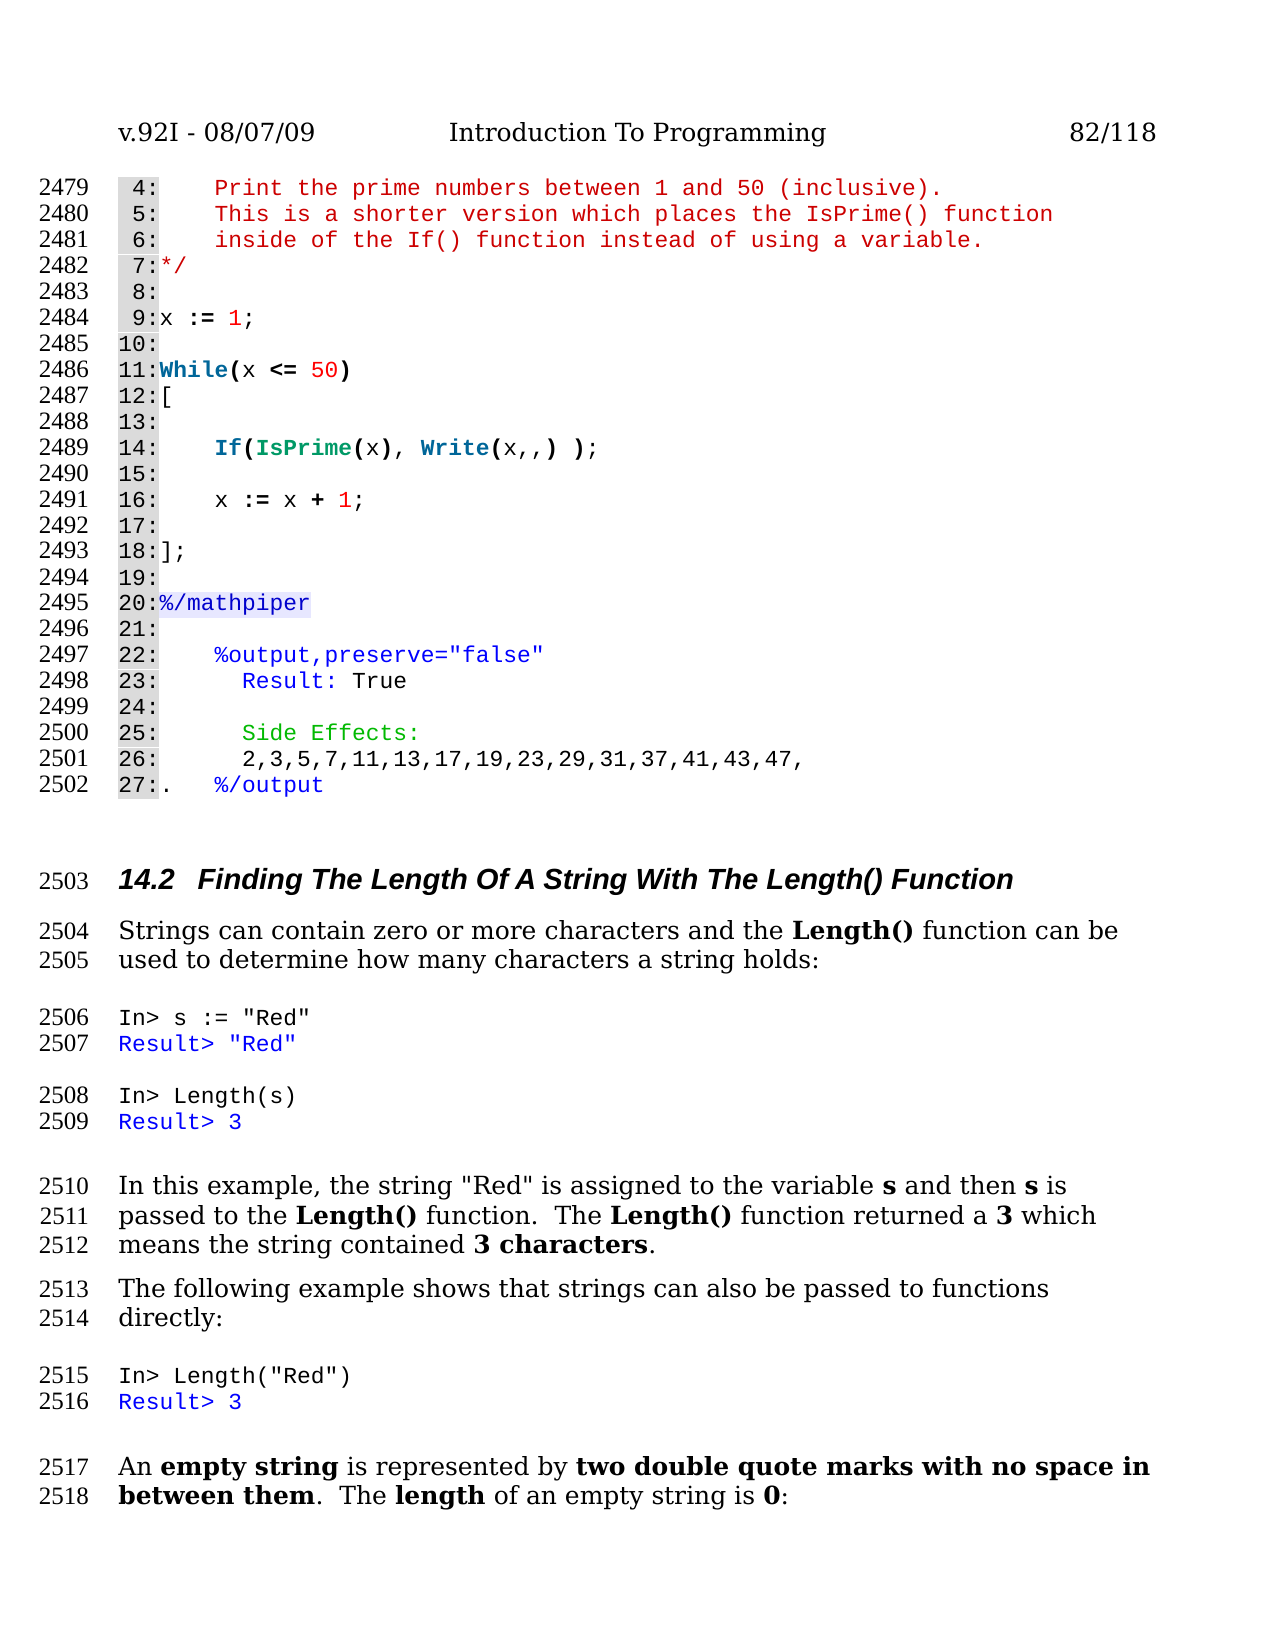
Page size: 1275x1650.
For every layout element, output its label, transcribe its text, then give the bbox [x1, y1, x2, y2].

text 18:]; [118, 540, 1157, 566]
text 19: [118, 566, 1157, 592]
subtitle Finding The Length Of A String With The Length() Function [118, 862, 1157, 895]
text 10: [118, 332, 1157, 358]
text 11:While(x <= 50) [118, 358, 1157, 384]
text In> s := "Red" [118, 1007, 1157, 1033]
text 17: [118, 514, 1157, 540]
text 6: inside of the If() function instead of using a variable. [118, 229, 1157, 254]
text 20:%/mathpiper [118, 592, 1157, 618]
text Result> 3 [118, 1111, 1157, 1136]
text Result> "Red" [118, 1033, 1157, 1059]
text 8: [118, 281, 1157, 306]
text 26: 2,3,5,7,11,13,17,19,23,29,31,37,41,43,47, [118, 747, 1157, 773]
text 23: Result: True [118, 669, 1157, 696]
text 25: Side Effects: [118, 721, 1157, 747]
text 27:. %/output [118, 773, 1157, 799]
text 7:*/ [118, 254, 1157, 281]
text 15: [118, 462, 1157, 488]
text 16: x := x + 1; [118, 488, 1157, 514]
text Result> 3 [118, 1391, 1157, 1417]
text An empty string is represented by two double quote marks with no space in between them. The length of an empty string is 0: [118, 1452, 1157, 1510]
text In> Length(s) [118, 1084, 1157, 1111]
text 13: [118, 410, 1157, 436]
text The following example shows that strings can also be passed to functions directly: [118, 1274, 1157, 1333]
text Strings can contain zero or more characters and the Length() function can be used to determine how many characters a string holds: [118, 916, 1157, 975]
text 9:x := 1; [118, 306, 1157, 332]
text In> Length("Red") [118, 1365, 1157, 1391]
text 12:[ [118, 384, 1157, 410]
text 14: If(IsPrime(x), Write(x,,) ); [118, 436, 1157, 462]
text 22: %output,preserve="false" [118, 644, 1157, 669]
text In this example, the string "Red" is assigned to the variable s and then s is passed to the Length() function. The Length() function returned a 3 which means the string contained 3 characters. [118, 1171, 1157, 1259]
text 5: This is a shorter version which places the IsPrime() function [118, 203, 1157, 229]
text 4: Print the prime numbers between 1 and 50 (inclusive). [118, 177, 1157, 203]
text 24: [118, 696, 1157, 721]
text 21: [118, 618, 1157, 644]
